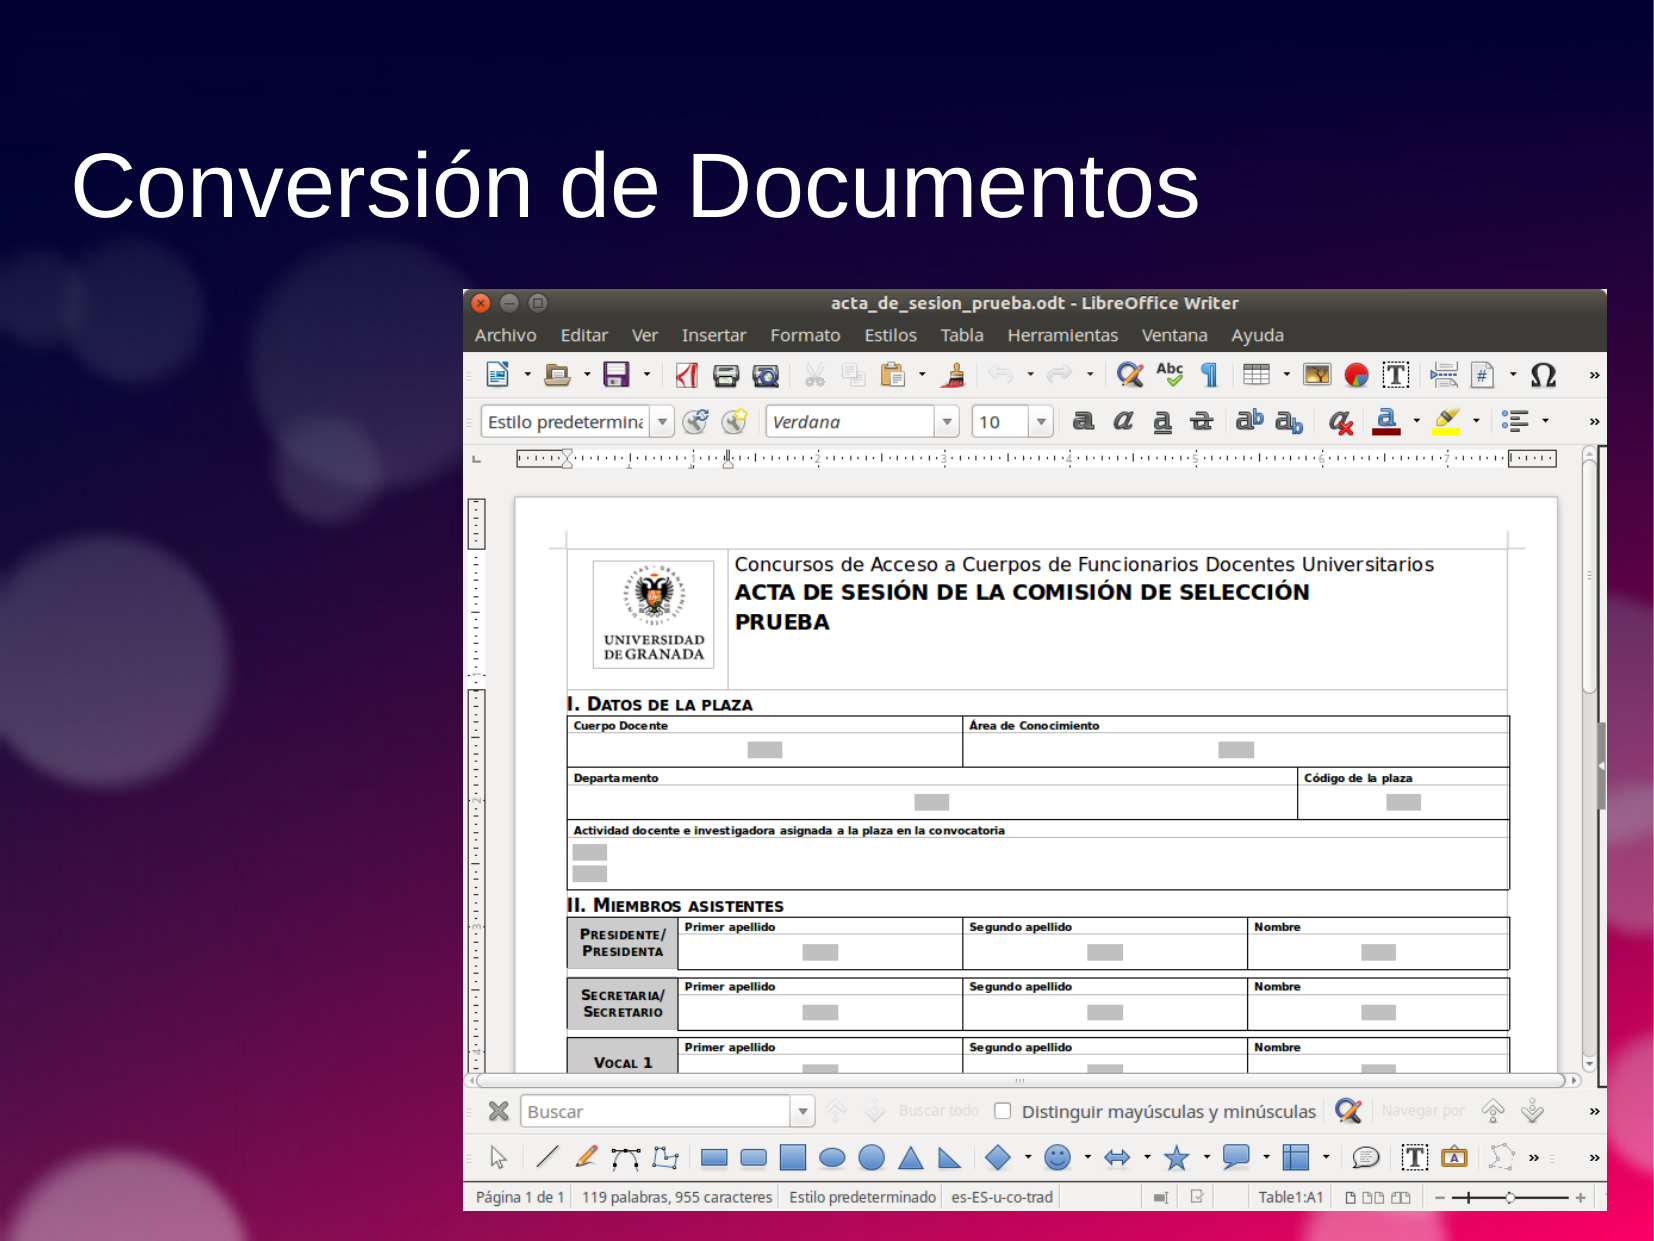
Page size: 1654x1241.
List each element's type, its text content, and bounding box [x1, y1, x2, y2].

picture [0, 0, 1654, 1241]
title Conversión de Documentos [70, 82, 1560, 290]
